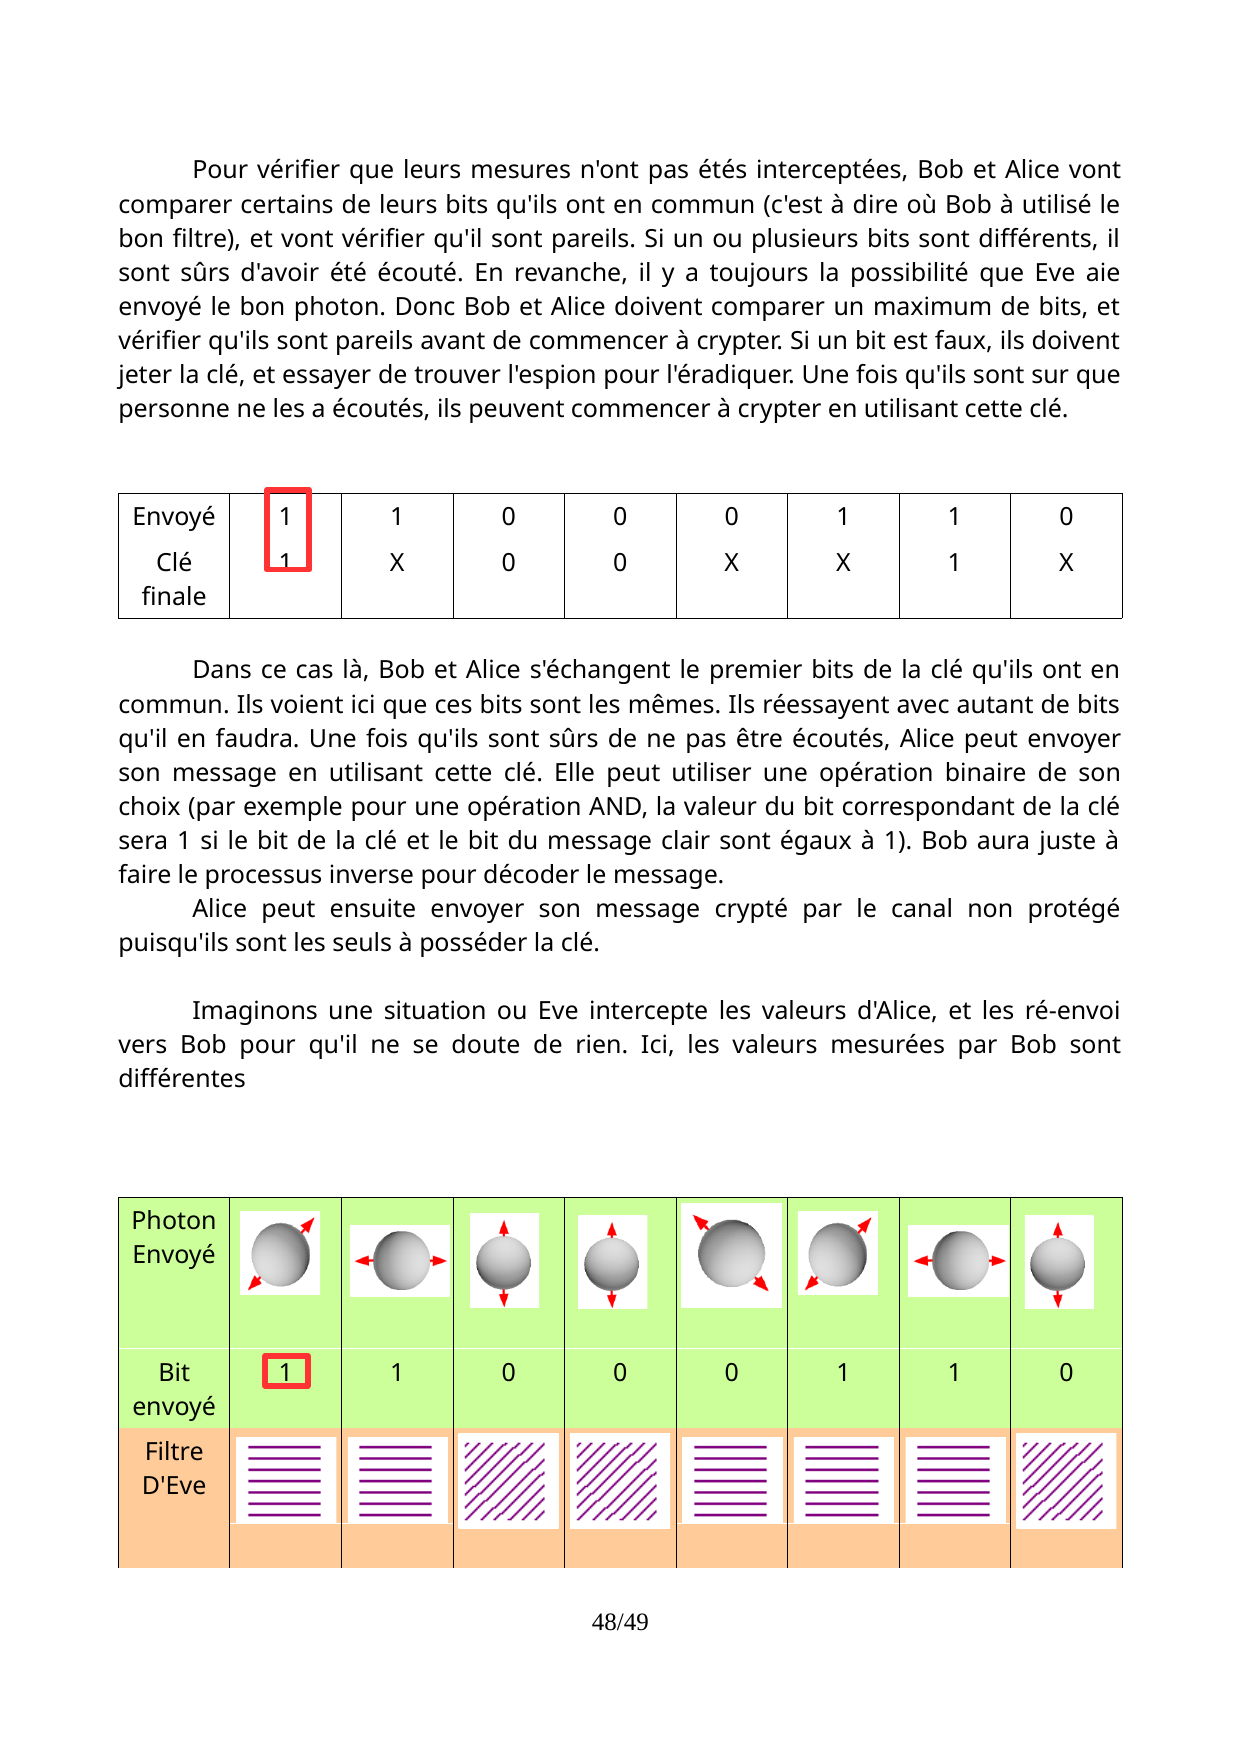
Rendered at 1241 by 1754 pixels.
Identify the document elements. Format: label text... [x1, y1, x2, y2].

table_cell [677, 1524, 787, 1568]
table_header [312, 494, 341, 538]
table_cell 0 [565, 1349, 676, 1428]
picture [458, 1433, 559, 1529]
table_cell [342, 1428, 453, 1523]
table_cell [454, 1428, 564, 1568]
table_header 1 [900, 494, 1010, 538]
table_cell [677, 1428, 787, 1523]
table_header [454, 1198, 564, 1348]
table_cell 1 [900, 539, 1010, 618]
table_header 0 [454, 494, 564, 538]
table_cell [230, 1428, 341, 1523]
picture [793, 1437, 894, 1524]
table_header [677, 1198, 787, 1348]
table_cell 1 [230, 1349, 341, 1428]
table_header 1 [788, 494, 899, 538]
picture [908, 1225, 1009, 1297]
table_header 0 [565, 494, 676, 538]
table_cell X [788, 539, 899, 618]
table_cell [342, 1524, 453, 1568]
picture [570, 1433, 671, 1529]
table_header [1011, 1198, 1122, 1348]
picture [236, 1437, 337, 1524]
table_header 1 [270, 494, 306, 538]
table_cell X [677, 539, 787, 618]
table_header [342, 1198, 453, 1348]
picture [682, 1437, 783, 1524]
table_cell 1 [900, 1349, 1010, 1428]
table_header 1 [342, 494, 453, 538]
picture [349, 1225, 450, 1297]
table_cell 0 [1011, 1349, 1122, 1428]
text Pour vérifier que leurs mesures n'ont pas étés interceptées, Bob et Alice vont comparer certains de leurs bits qu'ils ont en commun (c'est à dire où Bob à utilisé le bon filtre), et vont vérifier qu'il sont pareils. Si un ou plusieurs bits sont différents, il sont sûrs d'avoir été écouté. En revanche, il y a toujours la possibilité que Eve aie envoyé le bon photon. Donc Bob et Alice doivent comparer un maximum de bits, et vérifier qu'ils sont pareils avant de commencer à crypter. Si un bit est faux, ils doivent jeter la clé, et essayer de trouver l'espion pour l'éradiquer. Une fois qu'ils sont sur que personne ne les a écoutés, ils peuvent commencer à crypter en utilisant cette clé. [118, 152, 1122, 425]
table_cell [788, 1428, 899, 1523]
picture [797, 1211, 878, 1295]
table_header [900, 1198, 1010, 1348]
picture [1024, 1215, 1094, 1309]
picture [905, 1437, 1006, 1524]
table_header Photon Envoyé [119, 1198, 229, 1348]
table_header [565, 1198, 676, 1348]
text Imaginons une situation ou Eve intercepte les valeurs d'Alice, et les ré-envoi vers Bob pour qu'il ne se doute de rien. Ici, les valeurs mesurées par Bob sont différentes [118, 993, 1122, 1095]
table_header [788, 1198, 899, 1348]
table_header 0 [677, 494, 787, 538]
table_cell X [342, 539, 453, 618]
table_cell X [1011, 539, 1122, 618]
table_cell 1 [342, 1349, 453, 1428]
table_header [230, 1198, 341, 1348]
table_header [230, 494, 264, 538]
table_header Envoyé [119, 494, 229, 538]
picture [470, 1213, 540, 1308]
table_cell 0 [454, 1349, 564, 1428]
table_cell Bit envoyé [119, 1349, 229, 1428]
text Dans ce cas là, Bob et Alice s'échangent le premier bits de la clé qu'ils ont en commun. Ils voient ici que ces bits sont les mêmes. Ils réessayent avec autant de bits qu'il en faudra. Une fois qu'ils sont sûrs de ne pas être écoutés, Alice peut envoyer son message en utilisant cette clé. Elle peut utiliser une opération binaire de son choix (par exemple pour une opération AND, la valeur du bit correspondant de la clé sera 1 si le bit de la clé et le bit du message clair sont égaux à 1). Bob aura juste à faire le processus inverse pour décoder le message. [118, 652, 1122, 891]
table_cell [230, 1524, 341, 1568]
table_cell 0 [677, 1349, 787, 1428]
picture [1016, 1433, 1117, 1529]
picture [347, 1437, 448, 1524]
picture [578, 1215, 648, 1309]
table_cell [1011, 1428, 1122, 1568]
table_cell 1 [230, 539, 341, 618]
picture [681, 1203, 782, 1308]
table_cell 0 [454, 539, 564, 618]
table_cell Filtre D'Eve [119, 1428, 229, 1568]
text Alice peut ensuite envoyer son message crypté par le canal non protégé puisqu'ils sont les seuls à posséder la clé. [118, 891, 1122, 959]
table_cell [900, 1428, 1010, 1523]
table_cell 1 [788, 1349, 899, 1428]
table_cell [788, 1524, 899, 1568]
table_cell [900, 1524, 1010, 1568]
table_cell [565, 1428, 676, 1568]
table_cell 0 [565, 539, 676, 618]
table_cell Clé finale [119, 539, 229, 618]
table_header 0 [1011, 494, 1122, 538]
picture [240, 1211, 321, 1295]
